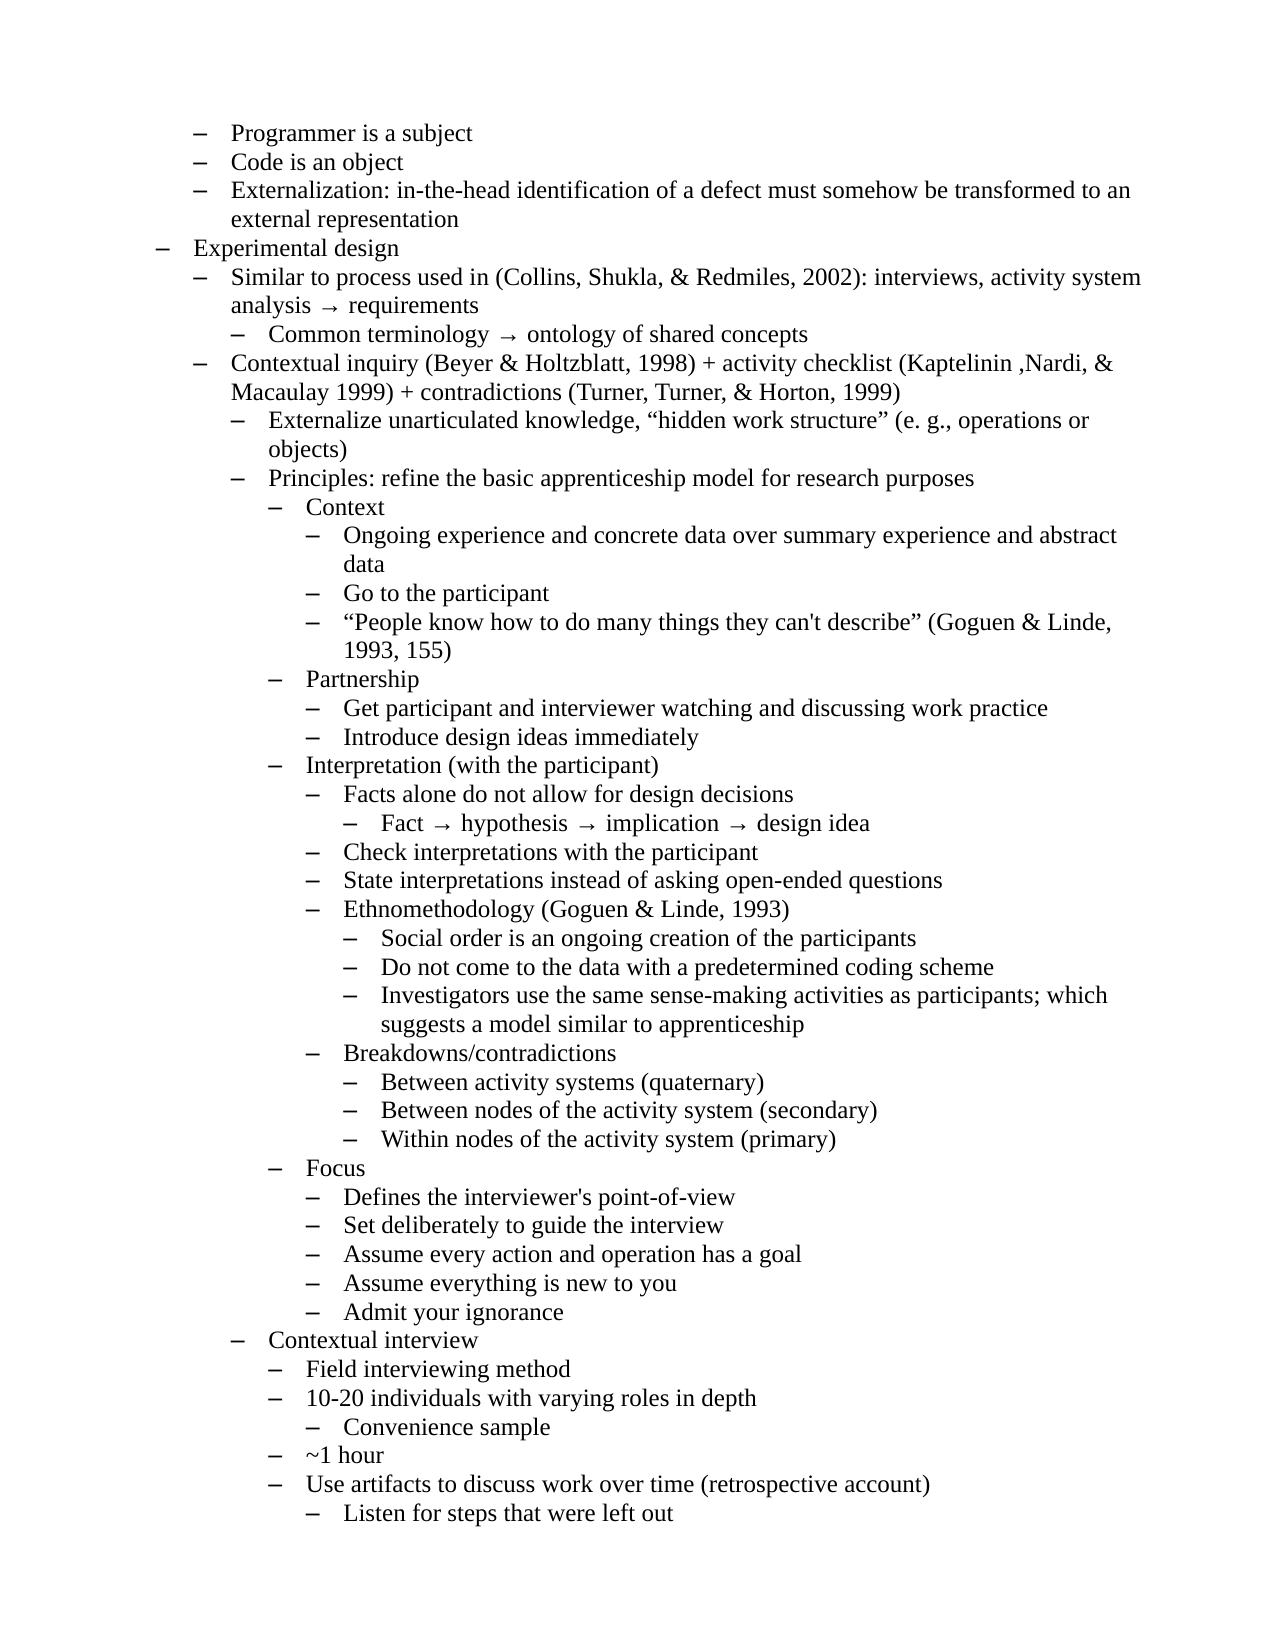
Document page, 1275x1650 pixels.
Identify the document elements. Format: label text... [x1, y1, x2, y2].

list Admit your ignorance [306, 1297, 1157, 1326]
list Within nodes of the activity system (primary) [343, 1124, 1157, 1153]
list State interpretations instead of asking open-ended questions [306, 866, 1157, 894]
list Go to the participant [306, 578, 1157, 607]
list Interpretation (with the participant) [268, 751, 1157, 779]
list Common terminology → ontology of shared concepts [231, 319, 1157, 348]
list Assume everything is new to you [306, 1268, 1157, 1297]
list Between nodes of the activity system (secondary) [343, 1096, 1157, 1124]
list Experimental design [156, 233, 1157, 262]
list Convenience sample [306, 1412, 1157, 1441]
list Introduce design ideas immediately [306, 722, 1157, 751]
list Partnership [268, 664, 1157, 693]
list Fact → hypothesis → implication → design idea [343, 808, 1157, 837]
list Set deliberately to guide the interview [306, 1211, 1157, 1239]
list Listen for steps that were left out [306, 1498, 1157, 1527]
list Externalize unarticulated knowledge, “hidden work structure” (e. g., operations or objects) [231, 406, 1157, 463]
list Similar to process used in (Collins, Shukla, & Redmiles, 2002): interviews, activity system analysis → requirements [193, 262, 1157, 319]
list Principles: refine the basic apprenticeship model for research purposes [231, 463, 1157, 492]
list Assume every action and operation has a goal [306, 1239, 1157, 1268]
list Ethnomethodology (Goguen & Linde, 1993) [306, 894, 1157, 923]
list Check interpretations with the participant [306, 837, 1157, 866]
list Code is an object [193, 147, 1157, 176]
list Externalization: in-the-head identification of a defect must somehow be transformed to an external representation [193, 176, 1157, 233]
list Defines the interviewer's point-of-view [306, 1182, 1157, 1211]
list Contextual interview [231, 1326, 1157, 1354]
list Use artifacts to discuss work over time (retrospective account) [268, 1469, 1157, 1498]
list ~1 hour [268, 1441, 1157, 1469]
list Focus [268, 1153, 1157, 1182]
list Get participant and interviewer watching and discussing work practice [306, 693, 1157, 722]
list “People know how to do many things they can't describe” (Goguen & Linde, 1993, 155) [306, 607, 1157, 664]
list Social order is an ongoing creation of the participants [343, 923, 1157, 952]
list Contextual inquiry (Beyer & Holtzblatt, 1998) + activity checklist (Kaptelinin ,Nardi, & Macaulay 1999) + contradictions (Turner, Turner, & Horton, 1999) [193, 348, 1157, 406]
list Context [268, 492, 1157, 521]
list Programmer is a subject [193, 118, 1157, 147]
list Field interviewing method [268, 1354, 1157, 1383]
list Ongoing experience and concrete data over summary experience and abstract data [306, 521, 1157, 578]
list 10-20 individuals with varying roles in depth [268, 1383, 1157, 1412]
list Between activity systems (quaternary) [343, 1067, 1157, 1096]
list Do not come to the data with a predetermined coding scheme [343, 952, 1157, 981]
list Facts alone do not allow for design decisions [306, 779, 1157, 808]
list Breakdowns/contradictions [306, 1038, 1157, 1067]
list Investigators use the same sense-making activities as participants; which suggests a model similar to apprenticeship [343, 981, 1157, 1038]
